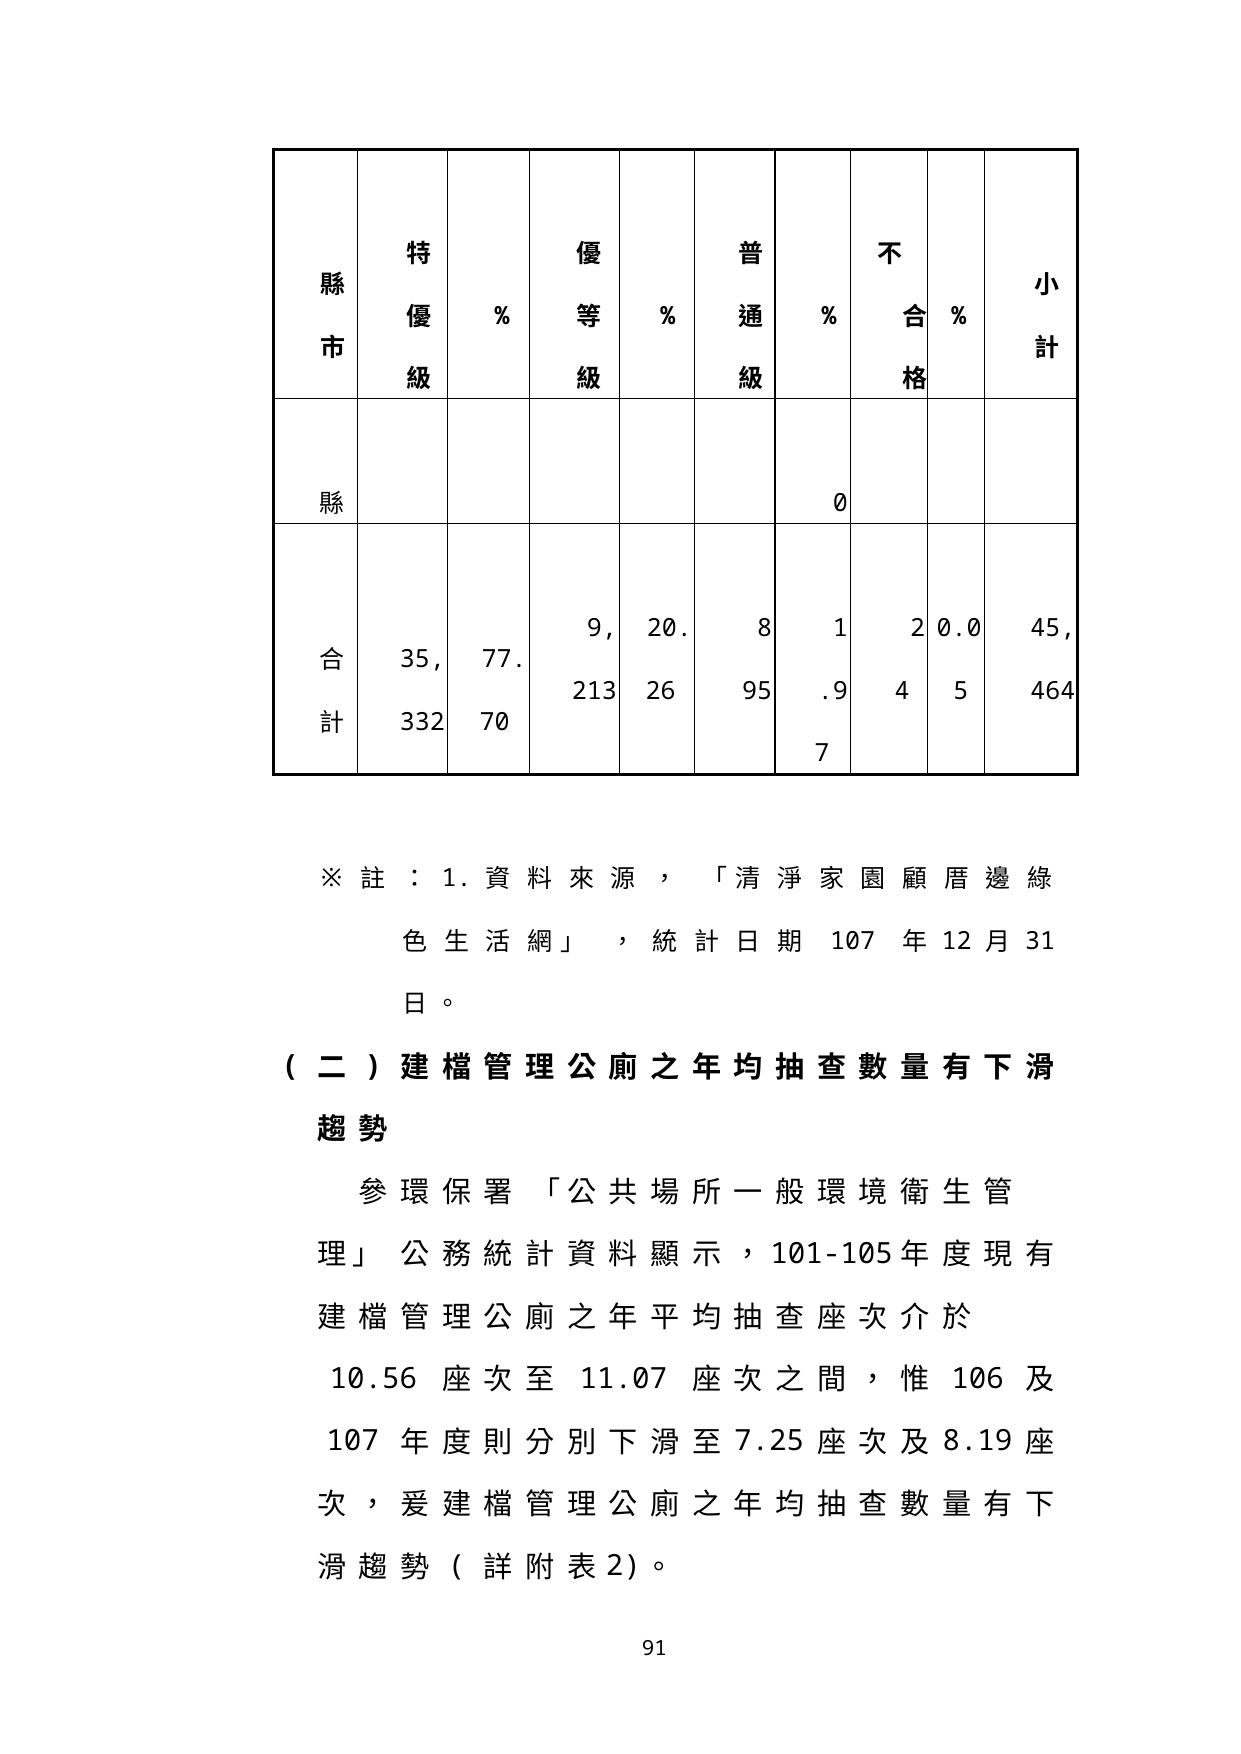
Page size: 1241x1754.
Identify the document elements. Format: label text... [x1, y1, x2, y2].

table_cell 縣 [275, 399, 357, 523]
text ※註：1.資料來源，「清淨家園顧厝邊綠色生活網」，統計日期107年12月31日。 [274, 835, 1061, 1023]
table_cell [985, 399, 1076, 523]
table_cell [448, 399, 529, 523]
table_cell 0 [776, 399, 850, 523]
table_cell [530, 399, 619, 523]
table_header 特優級 [358, 151, 447, 398]
table_cell [358, 399, 447, 523]
table_cell 20.26 [620, 524, 694, 773]
table_cell 895 [695, 524, 774, 773]
table_cell [620, 399, 694, 523]
table_cell [695, 399, 774, 523]
table_header 小計 [985, 151, 1076, 398]
table_header 優等級 [530, 151, 619, 398]
text (二)建檔管理公廁之年均抽查數量有下滑趨勢 [244, 1023, 1061, 1148]
table_header 縣市 [275, 151, 357, 398]
table_cell 77.70 [448, 524, 529, 773]
table_cell 35,332 [358, 524, 447, 773]
table_cell 45,464 [985, 524, 1076, 773]
table_header % [448, 151, 529, 398]
text 參環保署「公共場所一般環境衛生管理」公務統計資料顯示，101-105年度現有建檔管理公廁之年平均抽查座次介於10.56座次至11.07座次之間，惟106及107年度則分別下滑至7.25座次及8.19座次，爰建檔管理公廁之年均抽查數量有下滑趨勢(詳附表2)。 [274, 1148, 1061, 1585]
table_cell [928, 399, 984, 523]
table_cell 24 [851, 524, 927, 773]
table_header 普通級 [695, 151, 774, 398]
table_header % [620, 151, 694, 398]
table_header % [776, 151, 850, 398]
table_cell 1.97 [776, 524, 850, 773]
table_header % [928, 151, 984, 398]
table_cell 合計 [275, 524, 357, 773]
table_cell 9,213 [530, 524, 619, 773]
table_cell 0.05 [928, 524, 984, 773]
table_cell [851, 399, 927, 523]
table_header 不合格 [851, 151, 927, 398]
